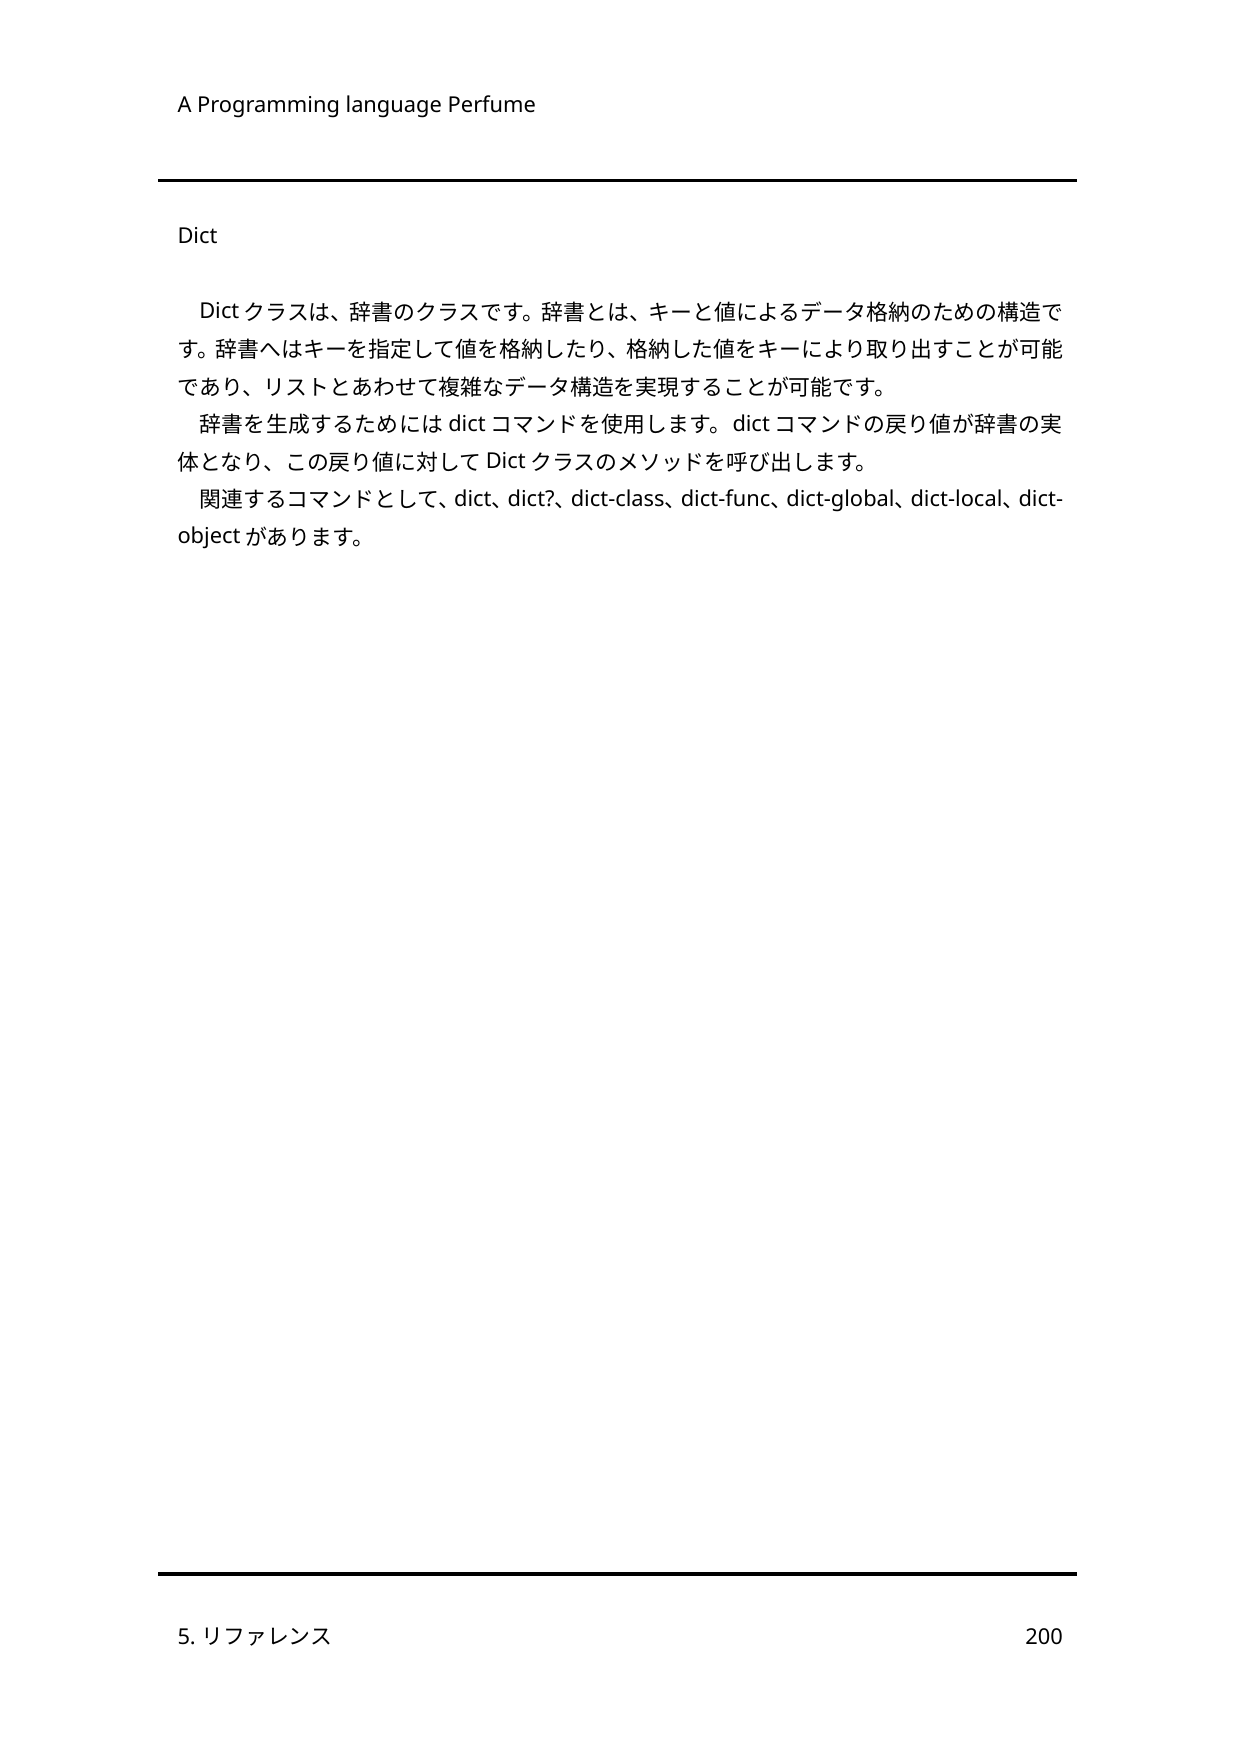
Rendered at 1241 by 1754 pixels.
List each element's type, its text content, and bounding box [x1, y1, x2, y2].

text 辞書を生成するためにはdictコマンドを使用します。dictコマンドの戻り値が辞書の実体となり、この戻り値に対してDictクラスのメソッドを呼び出します。 [177, 404, 1063, 479]
text Dictクラスは、辞書のクラスです。辞書とは、キーと値によるデータ格納のための構造です。辞書へはキーを指定して値を格納したり、格納した値をキーにより取り出すことが可能であり、リストとあわせて複雑なデータ構造を実現することが可能です。 [177, 292, 1063, 404]
text 関連するコマンドとして、dict、dict?、dict-class、dict-func、dict-global、dict-local、dict-objectがあります。 [177, 479, 1063, 554]
subtitle Dict [177, 217, 1063, 254]
